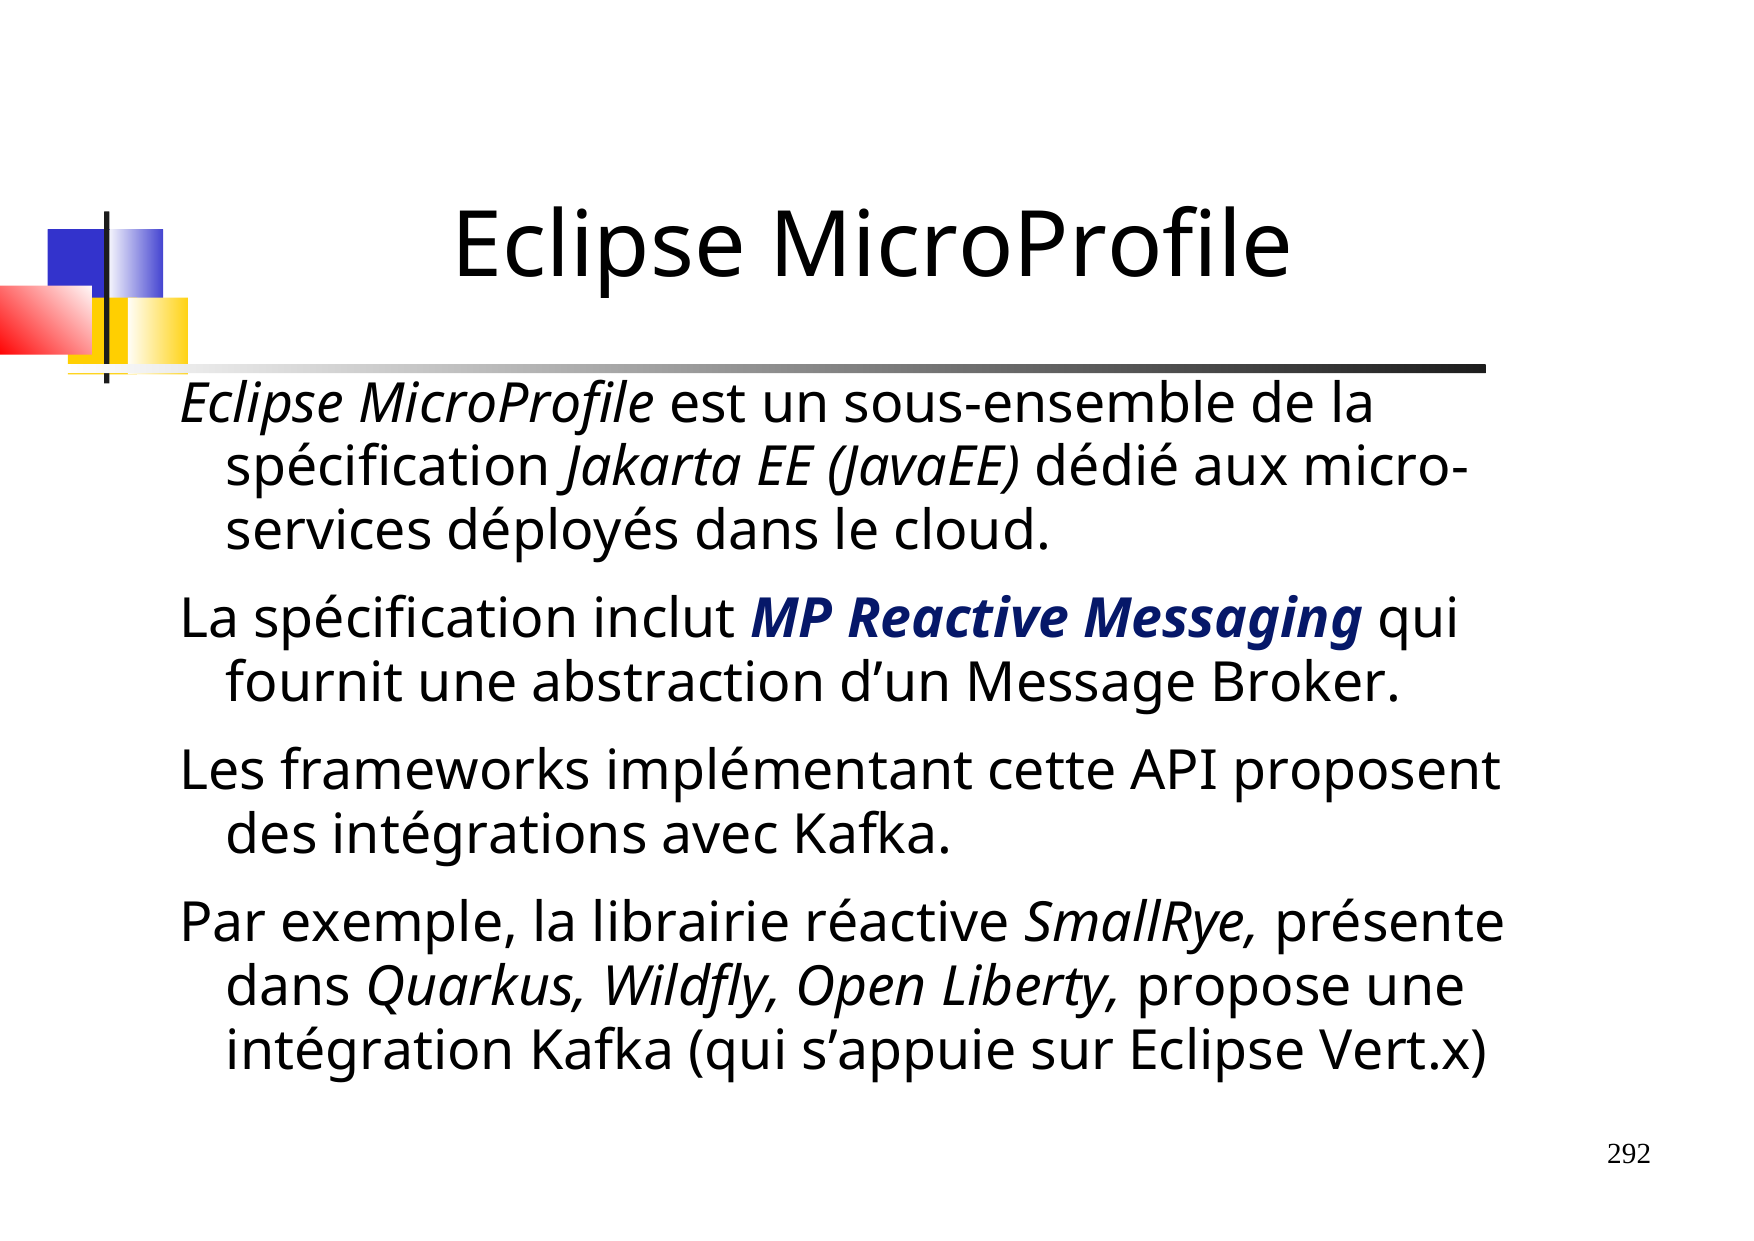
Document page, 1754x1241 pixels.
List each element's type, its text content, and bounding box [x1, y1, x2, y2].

title Eclipse MicroProfile [179, 139, 1567, 351]
list Eclipse MicroProfile est un sous-ensemble de la spécification Jakarta EE (JavaEE) dédié aux micro-services déployés dans le cloud. La spécification inclut MP Reactive Messaging qui fournit une abstraction d’un Message Broker. Les frameworks implémentant cette API proposent des intégrations avec Kafka. Par exemple, la librairie réactive SmallRye, présente dans Quarkus, Wildfly, Open Liberty, propose une intégration Kafka (qui s’appuie sur Eclipse Vert.x) [179, 371, 1567, 1091]
